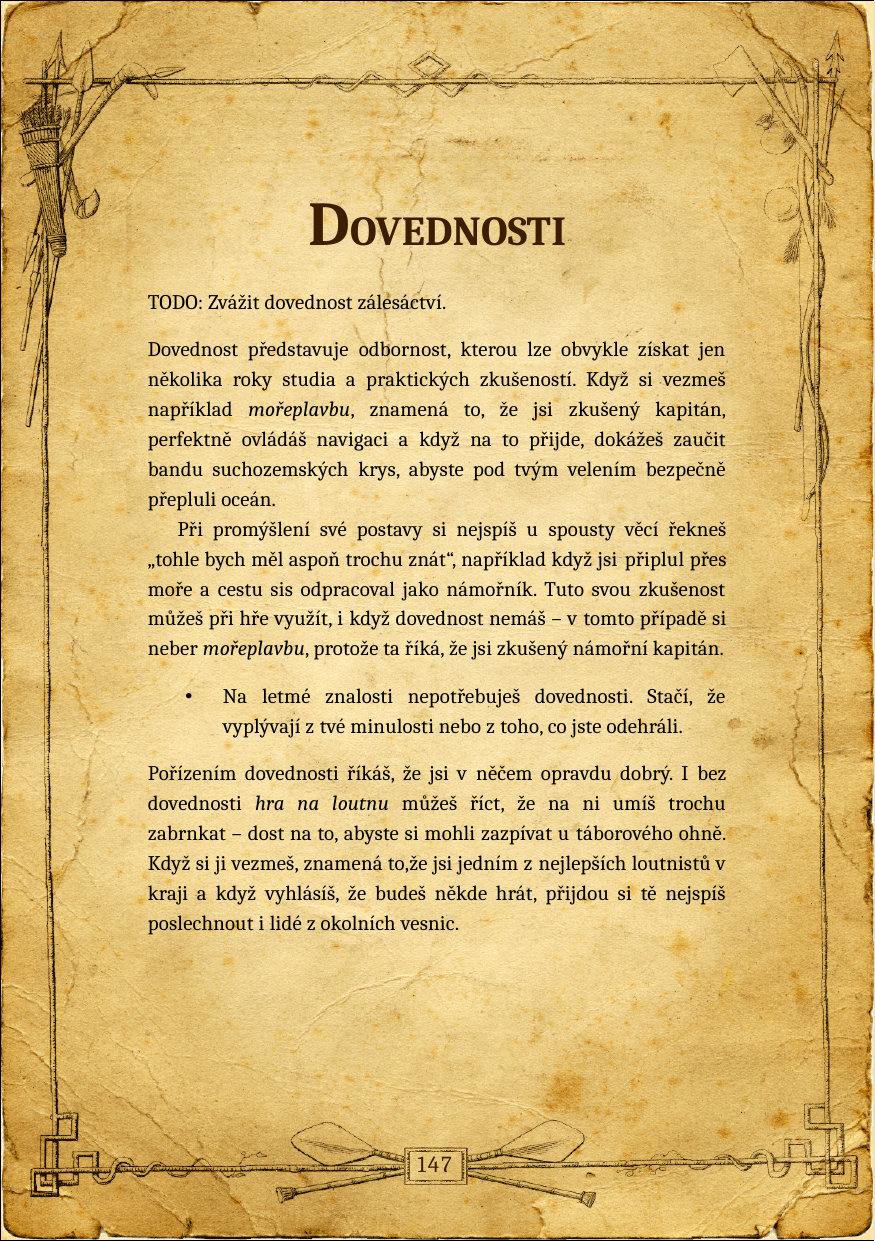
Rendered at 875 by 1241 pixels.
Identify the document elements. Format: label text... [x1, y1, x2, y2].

subtitle Dovednosti [148, 189, 726, 261]
text TODO: Zvážit dovednost zálesáctví. [148, 290, 726, 314]
text Dovednost představuje odbornost, kterou lze obvykle získat jen několika roky studia a⁠ praktických zkušeností. Když si vezmeš například mořeplavbu, znamená to, že jsi zkušený kapitán, perfektně ovládáš navigaci a⁠ když na to přijde, dokážeš zaučit bandu suchozemských krys, abyste pod tvým velením bezpečně přepluli oceán. Při promýšlení své postavy si nejspíš u⁠ spousty věcí řekneš „tohle bych měl aspoň trochu znát“, například když jsi připlul přes moře a⁠ cestu sis odpracoval jako námořník. Tuto svou zkušenost můžeš při hře využít, i⁠ když dovednost nemáš – v⁠ tomto případě si neber mořeplavbu, protože ta říká, že jsi zkušený námořní kapitán. [148, 338, 726, 661]
list Na letmé znalosti nepotřebuješ dovednosti. Stačí, že vyplývají z⁠ tvé minulosti nebo z⁠ toho, co jste odehráli. [185, 684, 726, 738]
text Pořízením dovednosti říkáš, že jsi v⁠ něčem opravdu dobrý. I⁠ bez dovednosti hra na loutnu můžeš říct, že na ni umíš trochu zabrnkat – dost na to, abyste si mohli zazpívat u⁠ táborového ohně. Když si ji vezmeš, znamená to,že jsi jedním z⁠ nejlepších loutnistů v⁠ kraji a⁠ když vyhlásíš, že budeš někde hrát, přijdou si tě nejspíš poslechnout i⁠ lidé z⁠ okolních vesnic. [148, 762, 726, 936]
picture [1, 1, 874, 1240]
